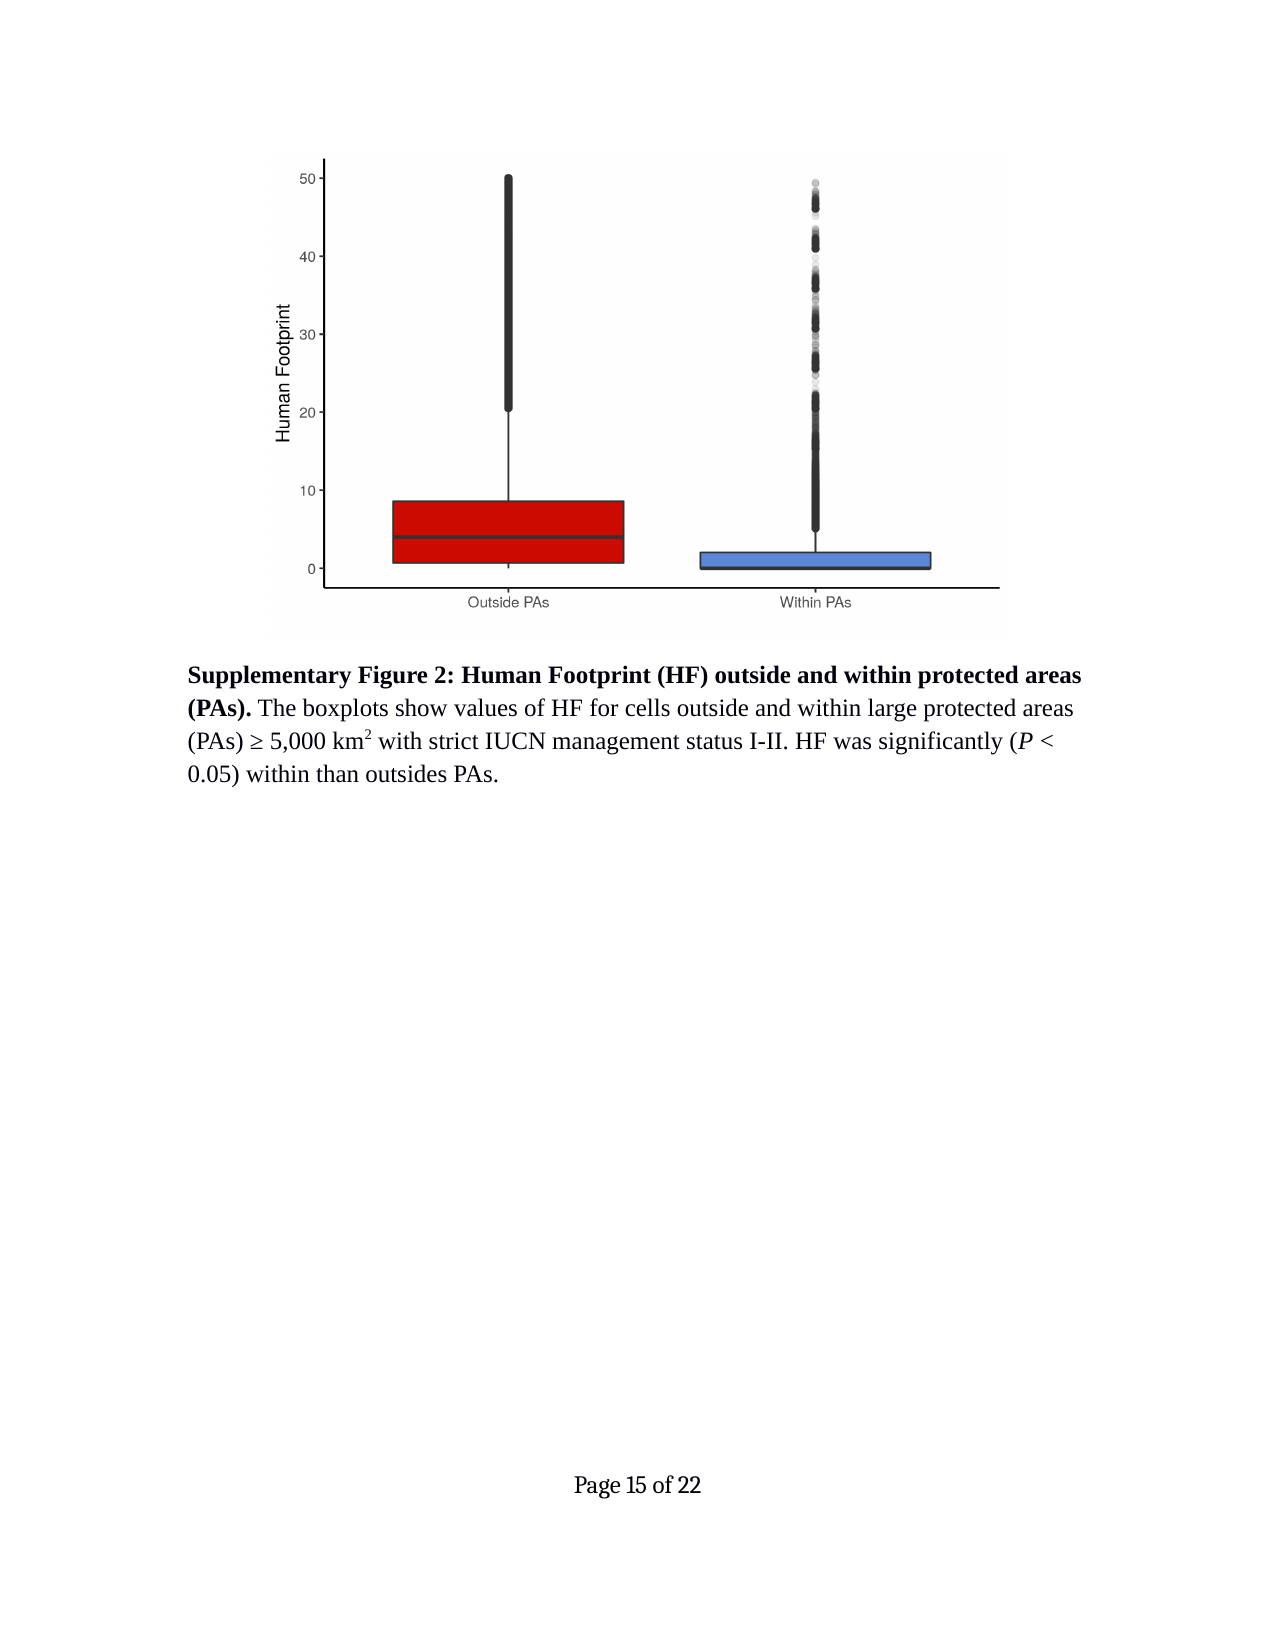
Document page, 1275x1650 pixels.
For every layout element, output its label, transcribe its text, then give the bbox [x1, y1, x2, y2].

text Supplementary Figure 2: Human Footprint (HF) outside and within protected areas (PAs). The boxplots show values of HF for cells outside and within large protected areas (PAs) ≥ 5,000 km2 with strict IUCN management status I-II. HF was significantly (P < 0.05) within than outsides PAs. [187, 660, 1087, 788]
picture [267, 150, 1009, 644]
